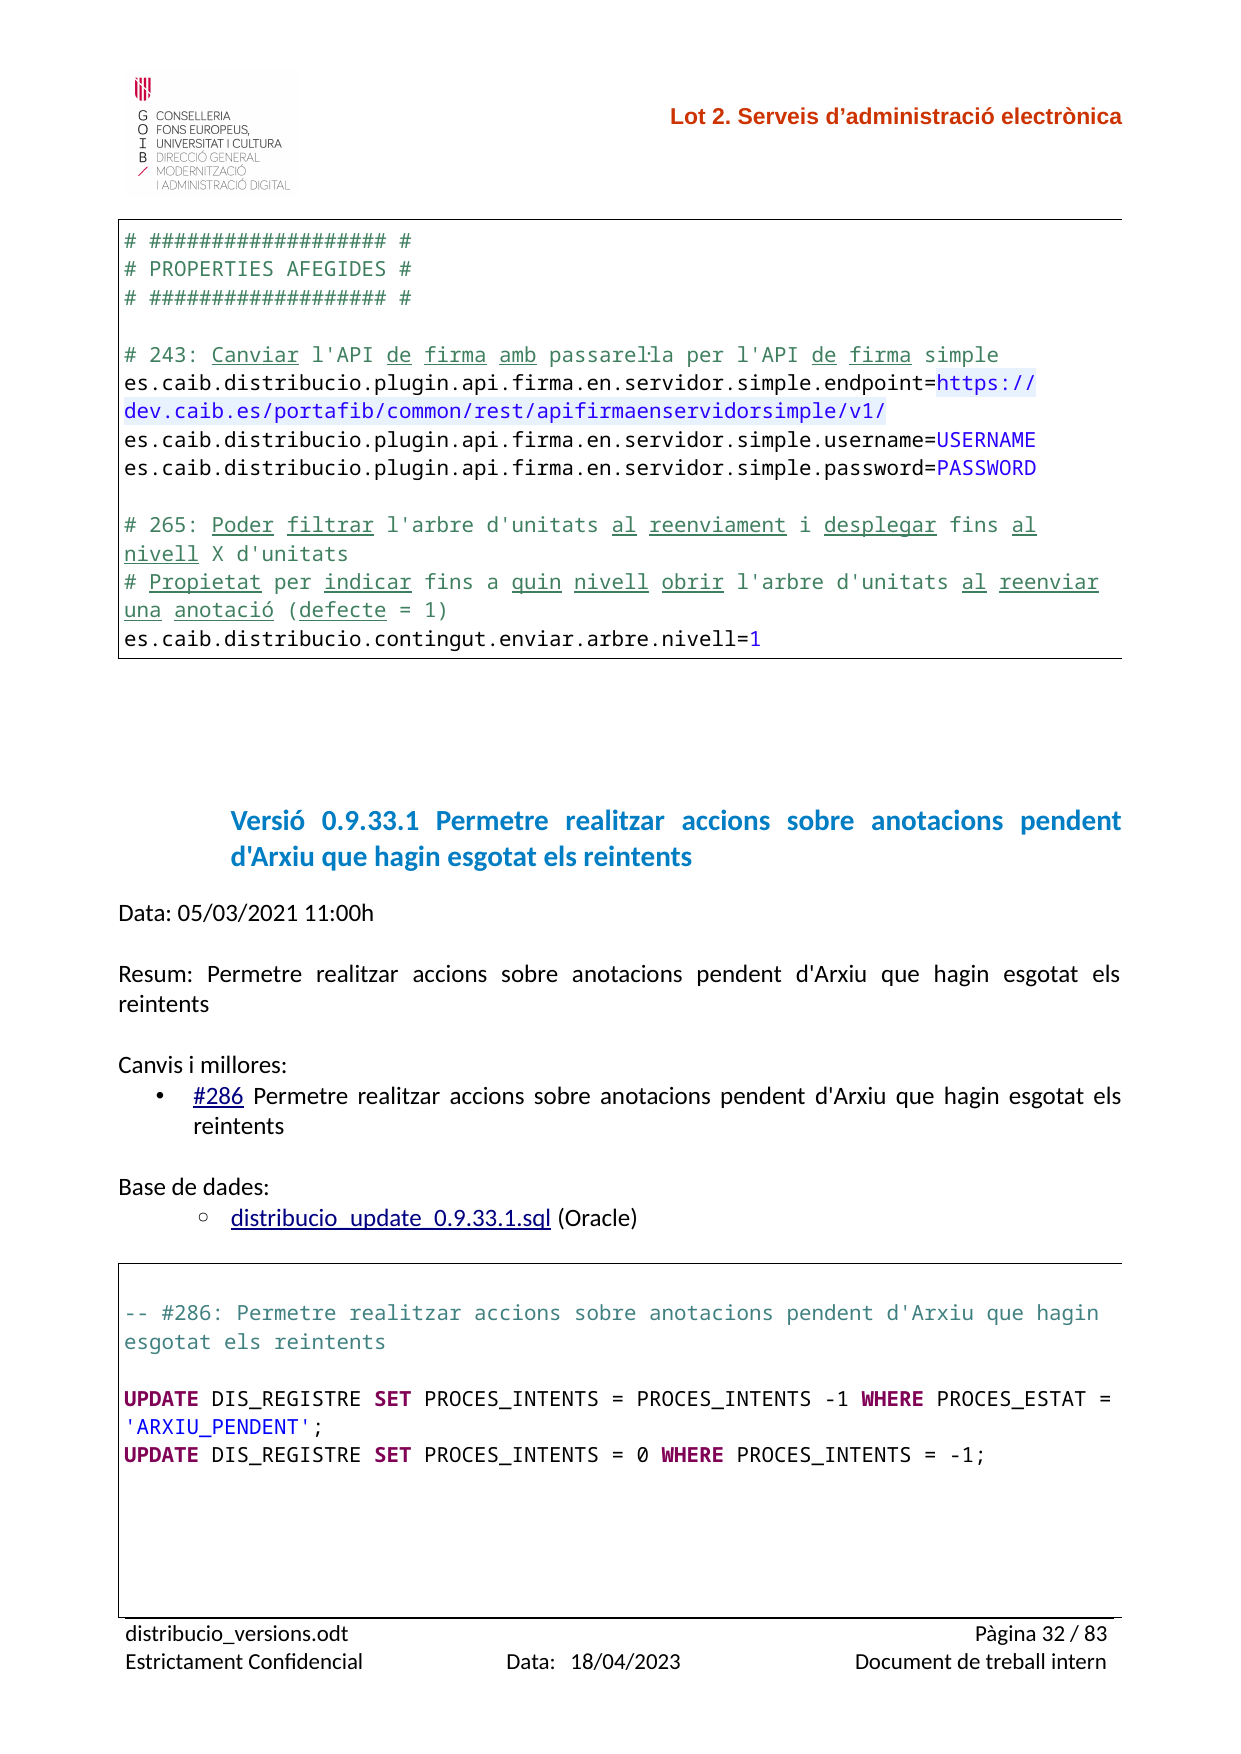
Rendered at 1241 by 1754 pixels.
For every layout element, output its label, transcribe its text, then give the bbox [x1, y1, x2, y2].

text Canvis i millores: [118, 1049, 1122, 1080]
text Data: 05/03/2021 11:00h [118, 897, 1122, 927]
subtitle Versió 0.9.33.1 Permetre realitzar accions sobre anotacions pendent d'Arxiu que hagin esgotat els reintents [153, 802, 1122, 873]
list distribucio_update_0.9.33.1.sql (Oracle) [193, 1202, 1122, 1233]
list #286 Permetre realitzar accions sobre anotacions pendent d'Arxiu que hagin esgotat els reintents [156, 1080, 1122, 1141]
text Resum: Permetre realitzar accions sobre anotacions pendent d'Arxiu que hagin esgotat els reintents [118, 958, 1122, 1019]
table_header -- #286: Permetre realitzar accions sobre anotacions pendent d'Arxiu que hagin esgotat els reintents UPDATE DIS_REGISTRE SET PROCES_INTENTS = PROCES_INTENTS -1 WHERE PROCES_ESTAT = 'ARXIU_PENDENT'; UPDATE DIS_REGISTRE SET PROCES_INTENTS = 0 WHERE PROCES_INTENTS = -1; [119, 1264, 1122, 1617]
picture [126, 70, 299, 197]
table_header # ################### # # PROPERTIES AFEGIDES # # ################### # # 243: Canviar l'API de firma amb passarel·la per l'API de firma simple es.caib.distribucio.plugin.api.firma.en.servidor.simple.endpoint=https://dev.caib.es/portafib/common/rest/apifirmaenservidorsimple/v1/ es.caib.distribucio.plugin.api.firma.en.servidor.simple.username=USERNAME es.caib.distribucio.plugin.api.firma.en.servidor.simple.password=PASSWORD # 265: Poder filtrar l'arbre d'unitats al reenviament i desplegar fins al nivell X d'unitats # Propietat per indicar fins a quin nivell obrir l'arbre d'unitats al reenviar una anotació (defecte = 1) es.caib.distribucio.contingut.enviar.arbre.nivell=1 [119, 220, 1122, 658]
text Base de dades: [118, 1172, 1122, 1202]
